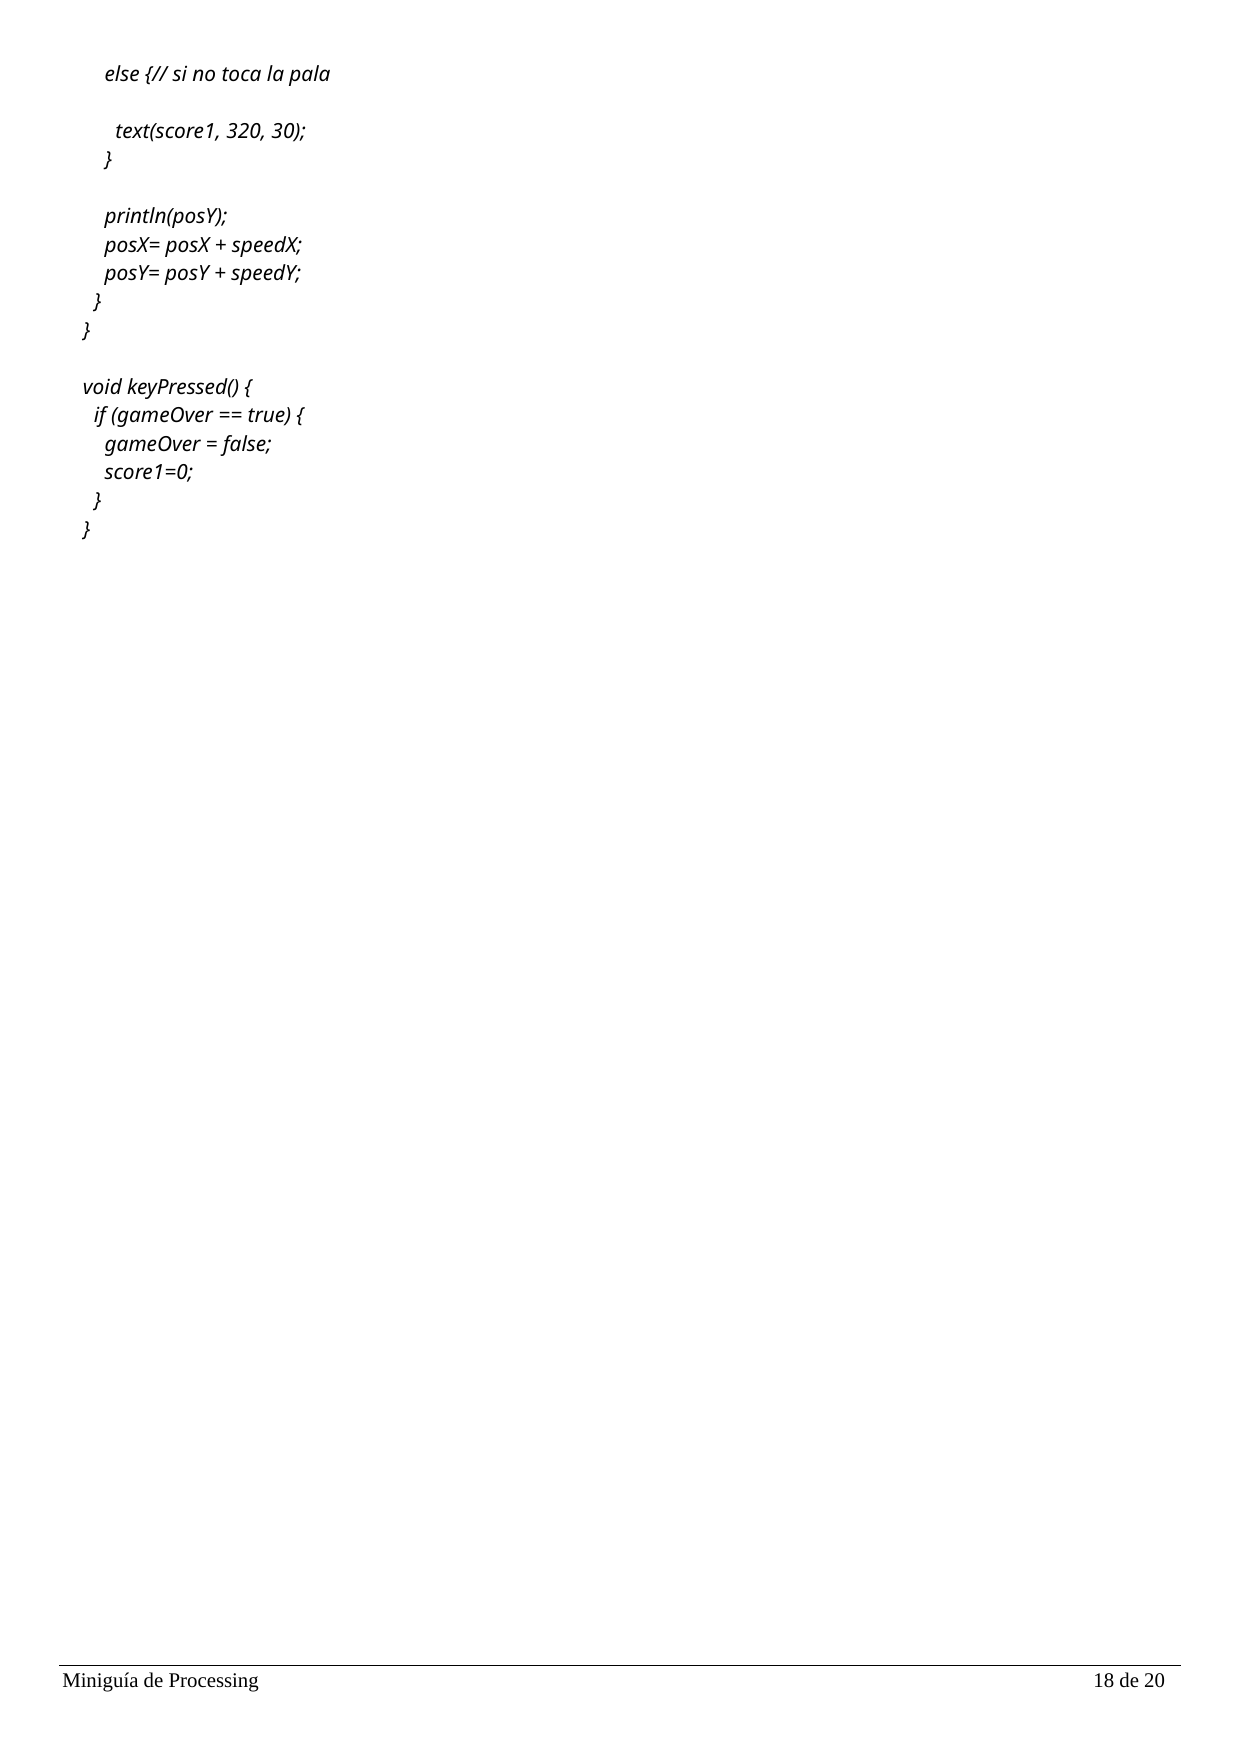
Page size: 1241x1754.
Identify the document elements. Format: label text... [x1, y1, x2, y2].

text } [59, 486, 1181, 514]
text println(posY); [59, 201, 1181, 230]
text } [59, 287, 1181, 315]
text } [59, 315, 1181, 343]
text } [59, 514, 1181, 542]
text void keyPressed() { [59, 372, 1181, 400]
text else {// si no toca la pala [59, 59, 1181, 87]
text text(score1, 320, 30); [59, 116, 1181, 144]
text score1=0; [59, 457, 1181, 486]
text } [59, 144, 1181, 173]
text posX= posX + speedX; [59, 230, 1181, 258]
text if (gameOver == true) { [59, 400, 1181, 429]
text posY= posY + speedY; [59, 258, 1181, 287]
text gameOver = false; [59, 429, 1181, 457]
